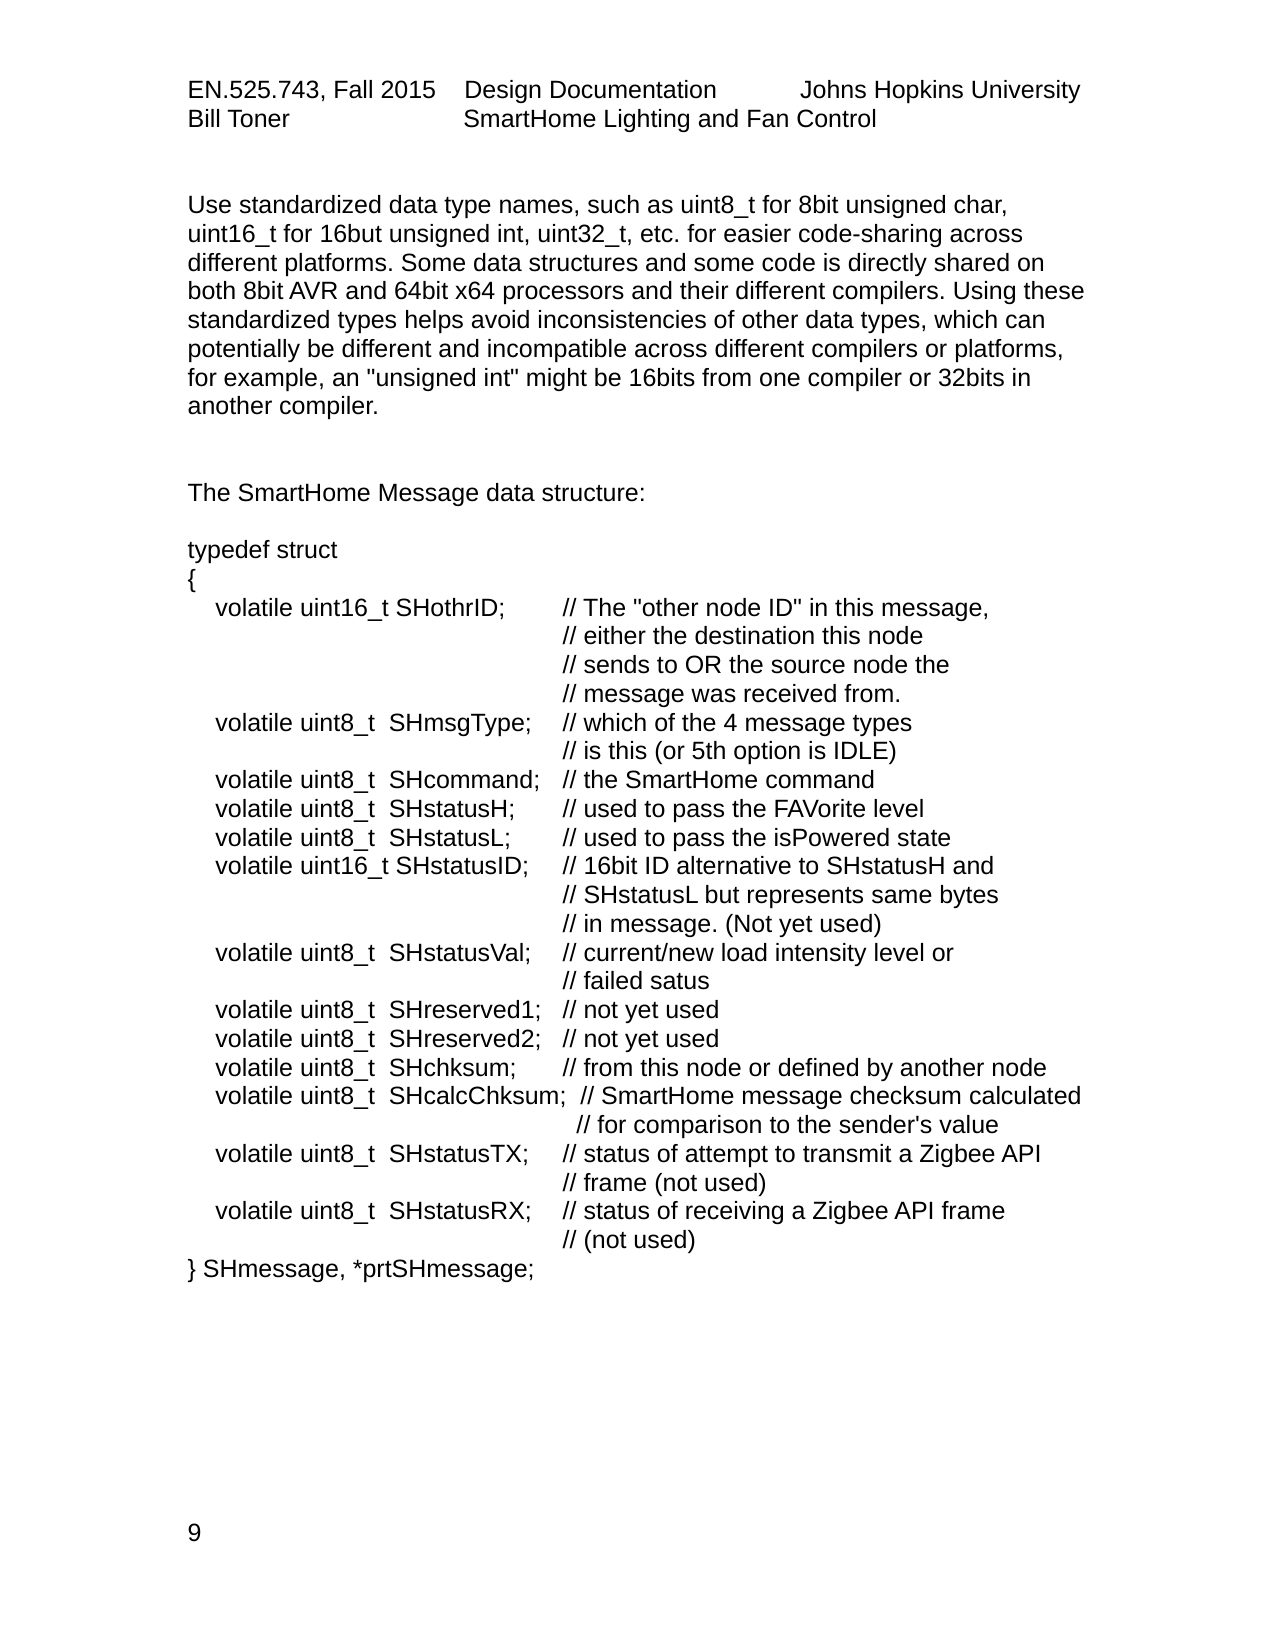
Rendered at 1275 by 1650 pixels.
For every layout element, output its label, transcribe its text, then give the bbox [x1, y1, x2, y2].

text // message was received from. [187, 679, 1087, 707]
text // SHstatusL but represents same bytes [187, 880, 1087, 909]
text volatile uint8_t SHcommand; // the SmartHome command [187, 765, 1087, 794]
text The SmartHome Message data structure: [187, 477, 1087, 506]
text // in message. (Not yet used) [187, 909, 1087, 937]
text // sends to OR the source node the [187, 650, 1087, 679]
text // (not used) [187, 1225, 1087, 1254]
text volatile uint8_t SHreserved2; // not yet used [187, 1024, 1087, 1052]
text volatile uint16_t SHstatusID; // 16bit ID alternative to SHstatusH and [187, 851, 1087, 880]
text // failed satus [187, 966, 1087, 995]
text // is this (or 5th option is IDLE) [187, 736, 1087, 765]
text volatile uint8_t SHreserved1; // not yet used [187, 995, 1087, 1024]
text volatile uint8_t SHstatusL; // used to pass the isPowered state [187, 822, 1087, 851]
text volatile uint16_t SHothrID; // The "other node ID" in this message, [187, 592, 1087, 621]
text volatile uint8_t SHchksum; // from this node or defined by another node [187, 1052, 1087, 1081]
text // frame (not used) [187, 1167, 1087, 1196]
text volatile uint8_t SHstatusVal; // current/new load intensity level or [187, 937, 1087, 966]
text volatile uint8_t SHstatusTX; // status of attempt to transmit a Zigbee API [187, 1139, 1087, 1167]
text volatile uint8_t SHstatusH; // used to pass the FAVorite level [187, 794, 1087, 822]
text volatile uint8_t SHstatusRX; // status of receiving a Zigbee API frame [187, 1196, 1087, 1225]
text // either the destination this node [187, 621, 1087, 650]
text typedef struct [187, 535, 1087, 564]
text // for comparison to the sender's value [187, 1110, 1087, 1139]
text volatile uint8_t SHcalcChksum; // SmartHome message checksum calculated [187, 1081, 1087, 1110]
text Use standardized data type names, such as uint8_t for 8bit unsigned char, uint16_t for 16but unsigned int, uint32_t, etc. for easier code-sharing across different platforms. Some data structures and some code is directly shared on both 8bit AVR and 64bit x64 processors and their different compilers. Using these standardized types helps avoid inconsistencies of other data types, which can potentially be different and incompatible across different compilers or platforms, for example, an "unsigned int" might be 16bits from one compiler or 32bits in another compiler. [187, 190, 1087, 420]
text { [187, 564, 1087, 592]
text volatile uint8_t SHmsgType; // which of the 4 message types [187, 707, 1087, 736]
text } SHmessage, *prtSHmessage; [187, 1254, 1087, 1282]
